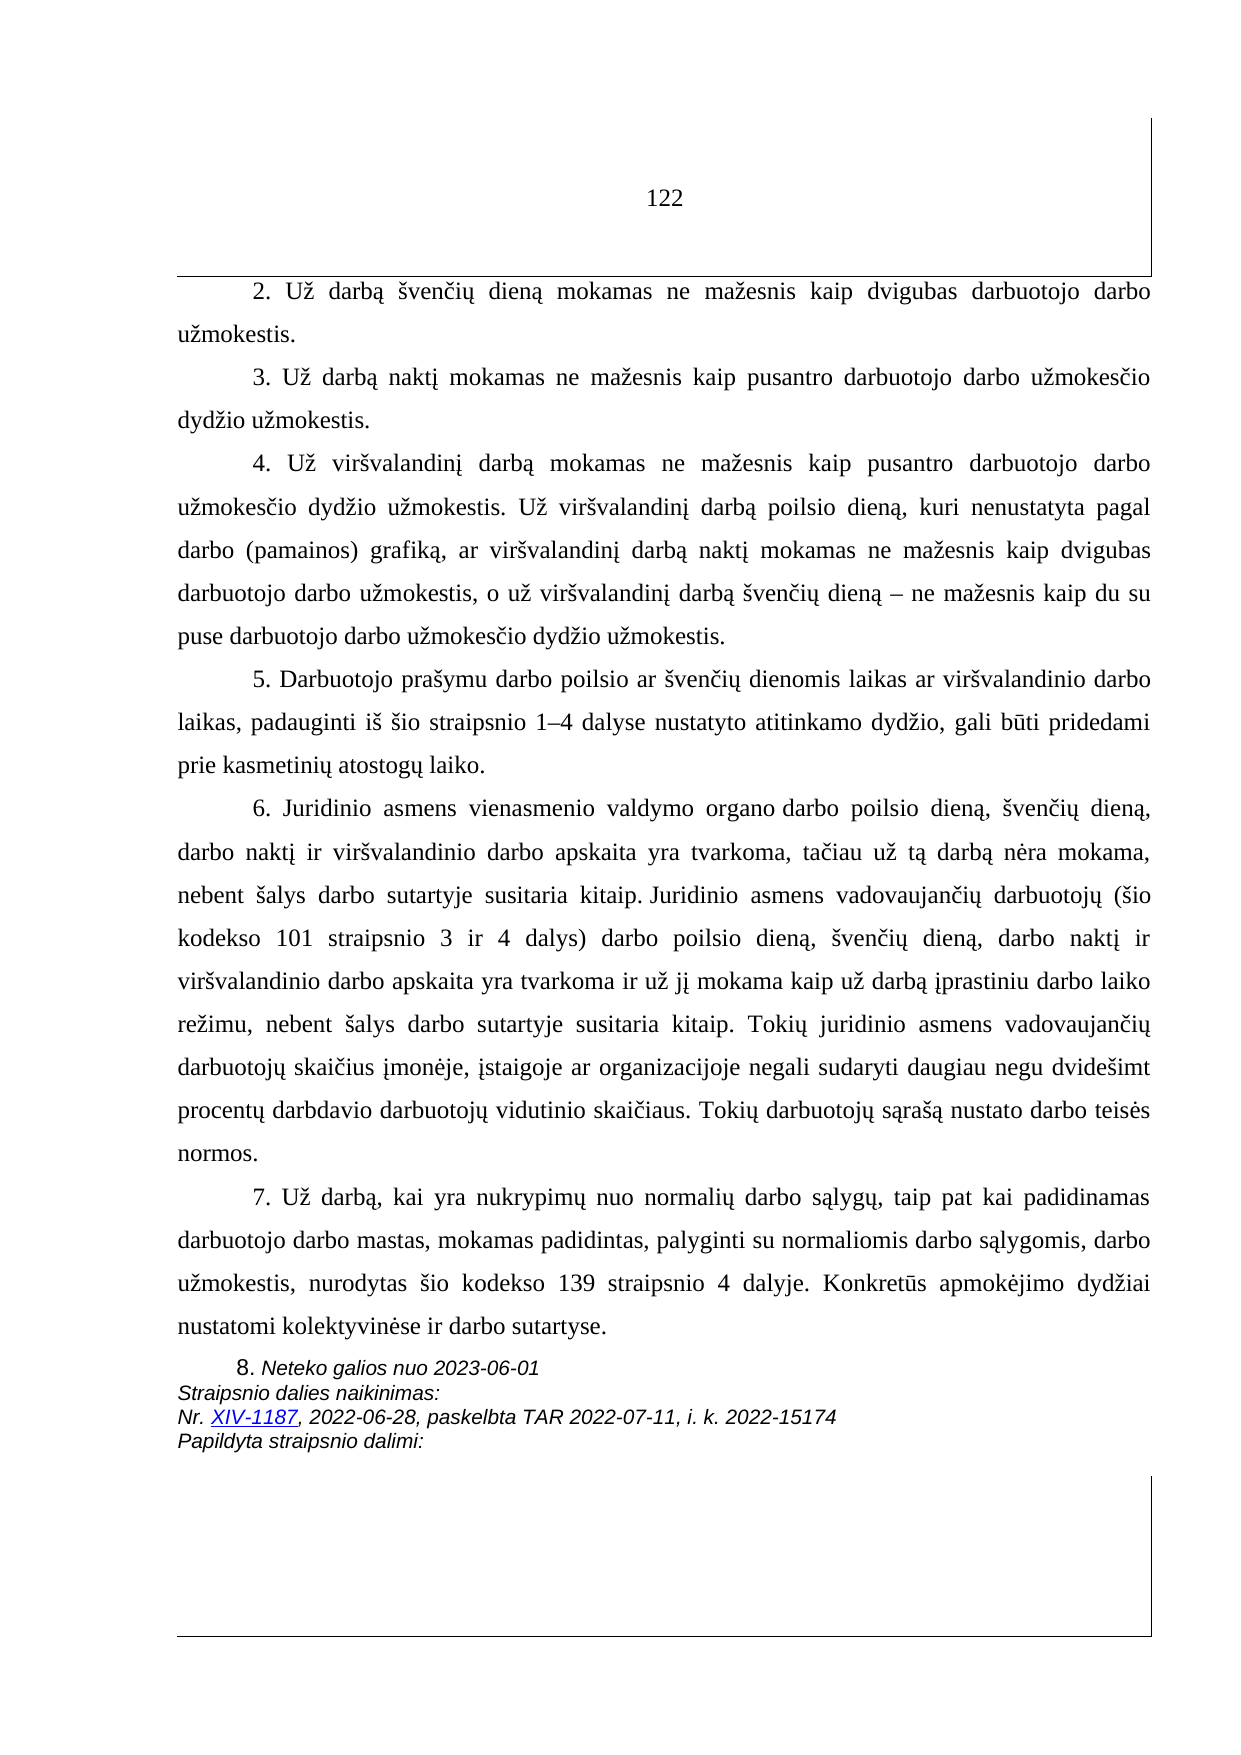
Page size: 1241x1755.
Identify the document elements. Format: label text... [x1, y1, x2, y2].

text 5. Darbuotojo prašymu darbo poilsio ar švenčių dienomis laikas ar viršvalandinio darbo laikas, padauginti iš šio straipsnio 1–4 dalyse nustatyto atitinkamo dydžio, gali būti pridedami prie kasmetinių atostogų laiko. [177, 664, 1152, 779]
text 3. Už darbą naktį mokamas ne mažesnis kaip pusantro darbuotojo darbo užmokesčio dydžio užmokestis. [177, 362, 1152, 434]
text 2. Už darbą švenčių dieną mokamas ne mažesnis kaip dvigubas darbuotojo darbo užmokestis. [177, 276, 1152, 348]
text Papildyta straipsnio dalimi: [177, 1428, 1152, 1452]
text 8. Neteko galios nuo 2023-06-01 [177, 1354, 1152, 1381]
text 7. Už darbą, kai yra nukrypimų nuo normalių darbo sąlygų, taip pat kai padidinamas darbuotojo darbo mastas, mokamas padidintas, palyginti su normaliomis darbo sąlygomis, darbo užmokestis, nurodytas šio kodekso 139 straipsnio 4 dalyje. Konkretūs apmokėjimo dydžiai nustatomi kolektyvinėse ir darbo sutartyse. [177, 1182, 1152, 1340]
text Straipsnio dalies naikinimas: [177, 1381, 1152, 1404]
text 4. Už viršvalandinį darbą mokamas ne mažesnis kaip pusantro darbuotojo darbo užmokesčio dydžio užmokestis. Už viršvalandinį darbą poilsio dieną, kuri nenustatyta pagal darbo (pamainos) grafiką, ar viršvalandinį darbą naktį mokamas ne mažesnis kaip dvigubas darbuotojo darbo užmokestis, o už viršvalandinį darbą švenčių dieną – ne mažesnis kaip du su puse darbuotojo darbo užmokesčio dydžio užmokestis. [177, 448, 1152, 650]
text 6. Juridinio asmens vienasmenio valdymo organo darbo poilsio dieną, švenčių dieną, darbo naktį ir viršvalandinio darbo apskaita yra tvarkoma, tačiau už tą darbą nėra mokama, nebent šalys darbo sutartyje susitaria kitaip. Juridinio asmens vadovaujančių darbuotojų (šio kodekso 101 straipsnio 3 ir 4 dalys) darbo poilsio dieną, švenčių dieną, darbo naktį ir viršvalandinio darbo apskaita yra tvarkoma ir už jį mokama kaip už darbą įprastiniu darbo laiko režimu, nebent šalys darbo sutartyje susitaria kitaip. Tokių juridinio asmens vadovaujančių darbuotojų skaičius įmonėje, įstaigoje ar organizacijoje negali sudaryti daugiau negu dvidešimt procentų darbdavio darbuotojų vidutinio skaičiaus. Tokių darbuotojų sąrašą nustato darbo teisės normos. [177, 793, 1152, 1167]
text Nr. XIV-1187, 2022-06-28, paskelbta TAR 2022-07-11, i. k. 2022-15174 [177, 1404, 1152, 1428]
